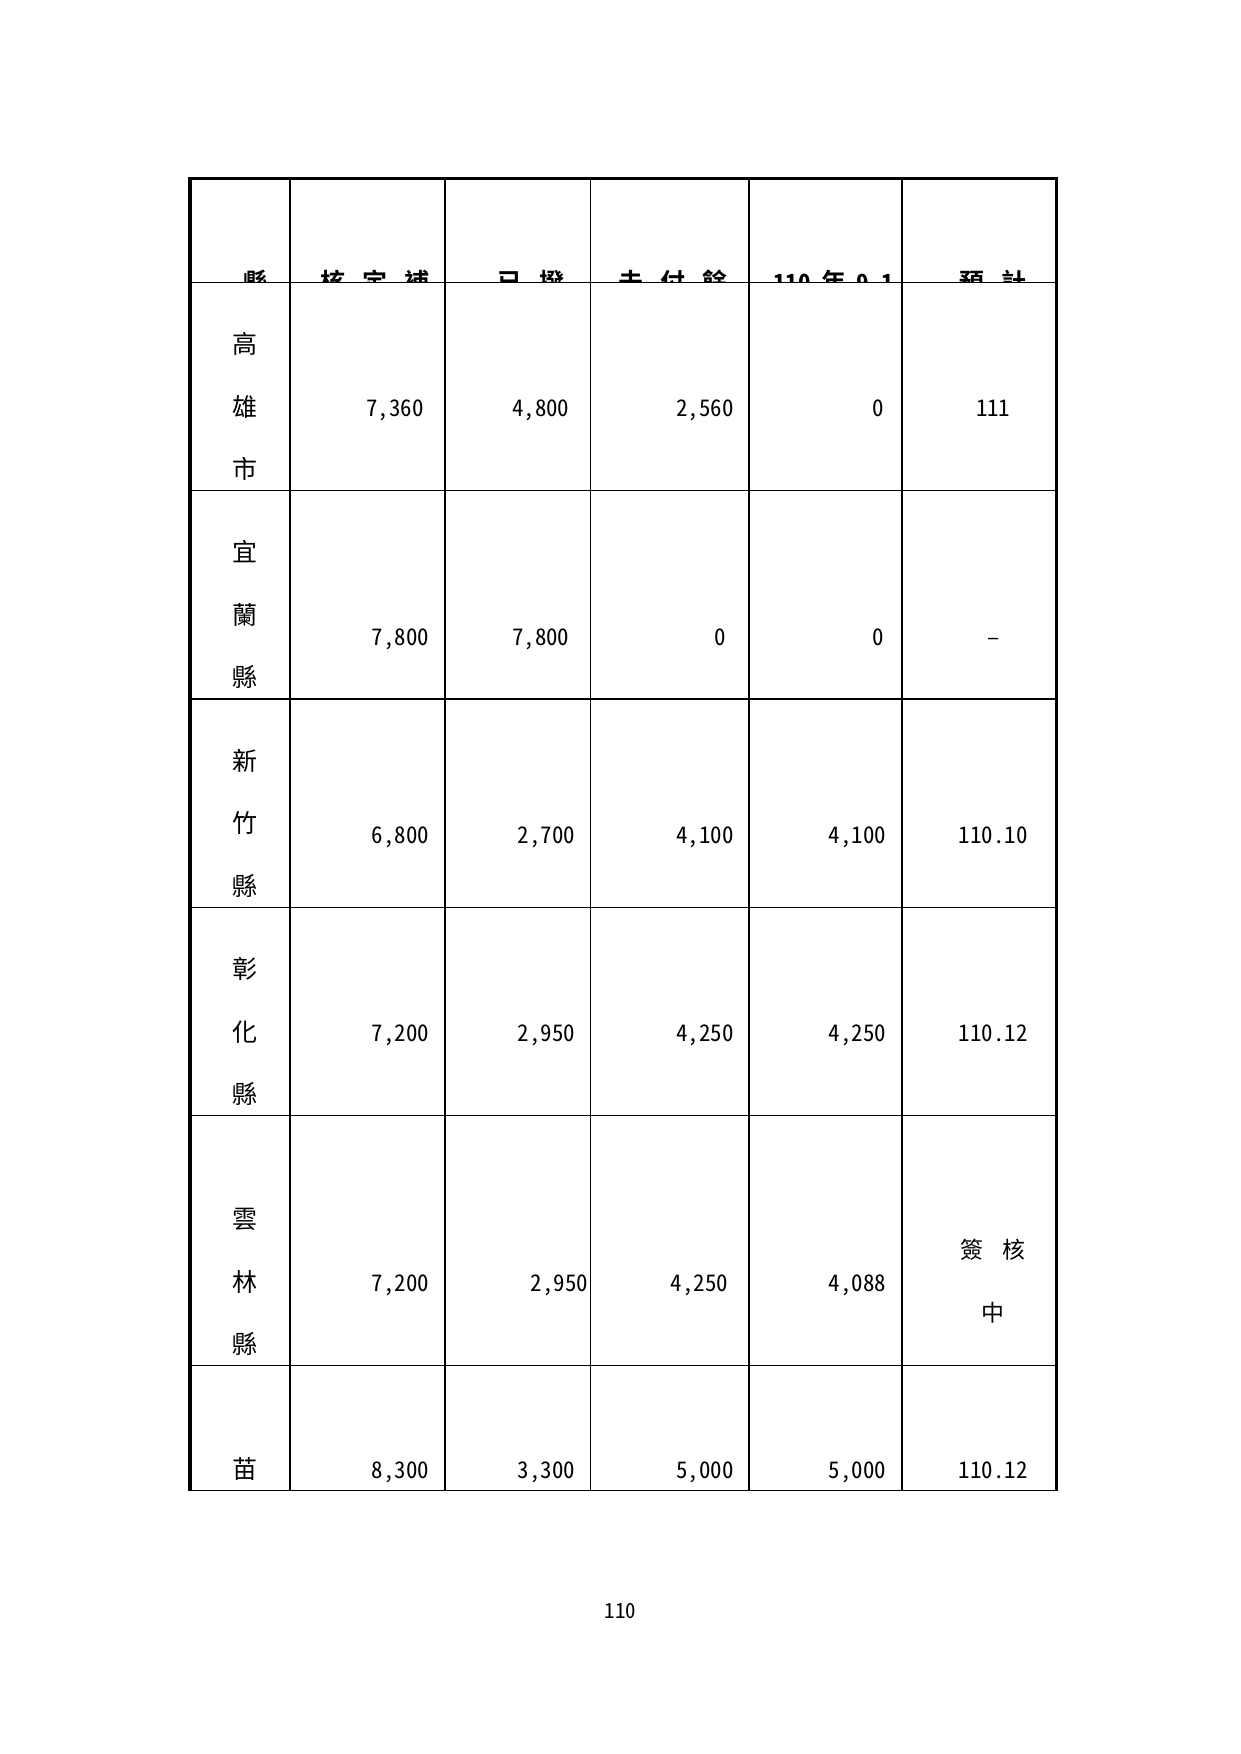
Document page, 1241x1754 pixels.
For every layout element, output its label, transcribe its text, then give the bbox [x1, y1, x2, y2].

table_cell 2,560 [591, 283, 748, 490]
table_cell 0 [591, 491, 748, 698]
table_cell 8,300 [291, 1366, 444, 1490]
table_cell 4,088 [750, 1116, 901, 1365]
table_cell 6,800 [291, 700, 444, 906]
table_cell 7,360 [291, 283, 444, 490]
table_cell 0 [750, 491, 901, 698]
table_cell 4,100 [750, 700, 901, 906]
table_cell 110.10 [903, 700, 1055, 906]
table_cell – [903, 491, 1055, 698]
table_header [446, 180, 590, 281]
table_cell 宜蘭縣 [192, 491, 289, 698]
table_cell 4,100 [591, 700, 748, 906]
table_cell 4,800 [446, 283, 590, 490]
table_cell 7,200 [291, 908, 444, 1115]
table_cell 4,250 [591, 1116, 748, 1365]
table_cell 雲林縣 [192, 1116, 289, 1365]
table_cell 新竹縣 [192, 700, 289, 906]
table_cell 苗栗縣 [192, 1366, 289, 1490]
table_cell 2,700 [446, 700, 590, 906]
table_cell 2,950 [446, 1116, 590, 1365]
table_cell 5,000 [750, 1366, 901, 1490]
table_header [750, 180, 901, 281]
table_cell 110.12 [903, 1366, 1055, 1490]
table_header [903, 180, 1055, 281]
table_cell 7,800 [446, 491, 590, 698]
table_cell 4,250 [750, 908, 901, 1115]
table_cell 3,300 [446, 1366, 590, 1490]
table_cell 5,000 [591, 1366, 748, 1490]
table_cell 110.12 [903, 908, 1055, 1115]
table_cell 7,800 [291, 491, 444, 698]
table_cell 111 [903, 283, 1055, 490]
table_cell 4,250 [591, 908, 748, 1115]
table_cell 高雄市 [192, 283, 289, 490]
table_cell 0 [750, 283, 901, 490]
table_header [291, 180, 444, 281]
table_cell 7,200 [291, 1116, 444, 1365]
table_cell 彰化縣 [192, 908, 289, 1115]
table_header [192, 180, 289, 281]
table_cell 2,950 [446, 908, 590, 1115]
table_header [591, 180, 748, 281]
table_cell 簽核中 [903, 1116, 1055, 1365]
